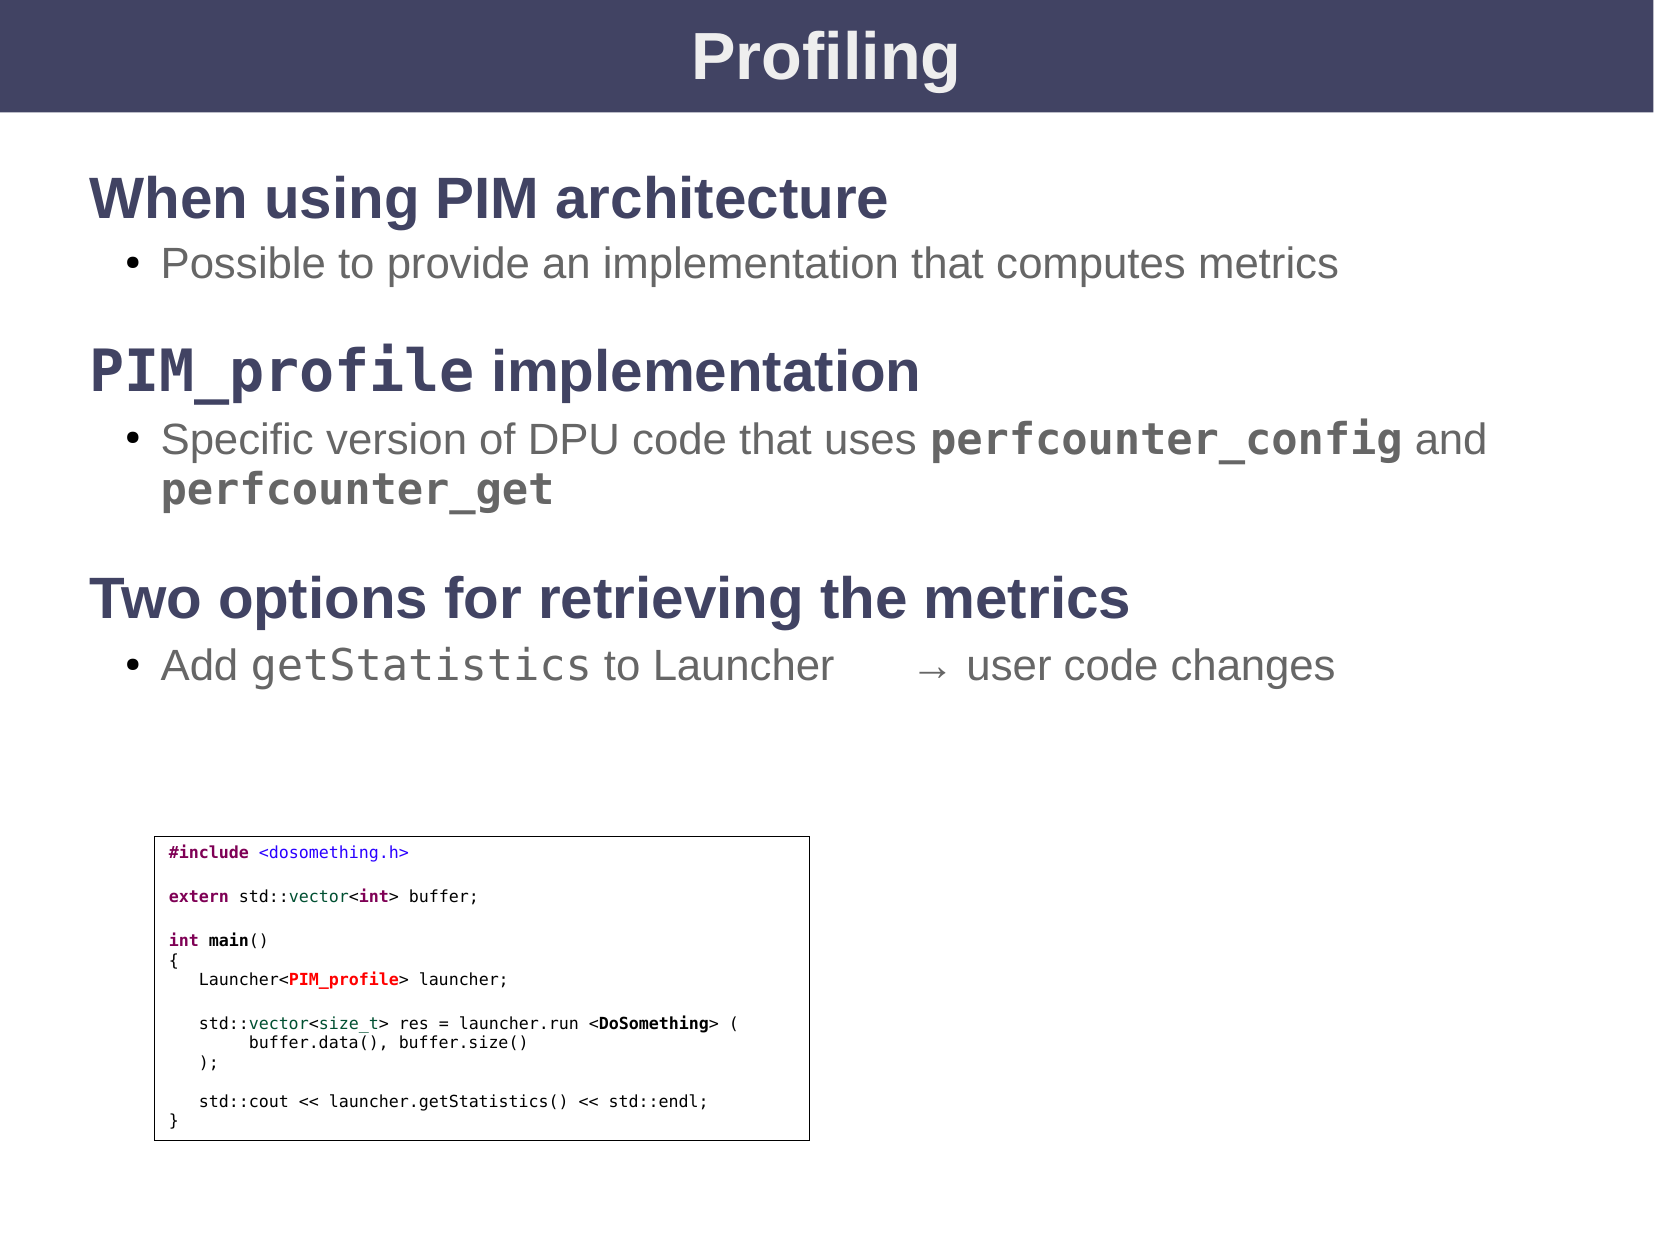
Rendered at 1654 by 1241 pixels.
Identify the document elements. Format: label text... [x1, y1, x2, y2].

text_box Profiling [0, 0, 1654, 113]
text_box When using PIM architecture Possible to provide an implementation that computes metrics PIM_profile implementation Specific version of DPU code that uses perfcounter_config and perfcounter_get Two options for retrieving the metrics Add getStatistics to Launcher → user code changes [75, 158, 1613, 757]
text_box #include <dosomething.h> extern std::vector<int> buffer; int main() { Launcher<PIM_profile> launcher; std::vector<size_t> res = launcher.run <DoSomething> ( buffer.data(), buffer.size() ); std::cout << launcher.getStatistics() << std::endl; } [154, 836, 810, 1141]
